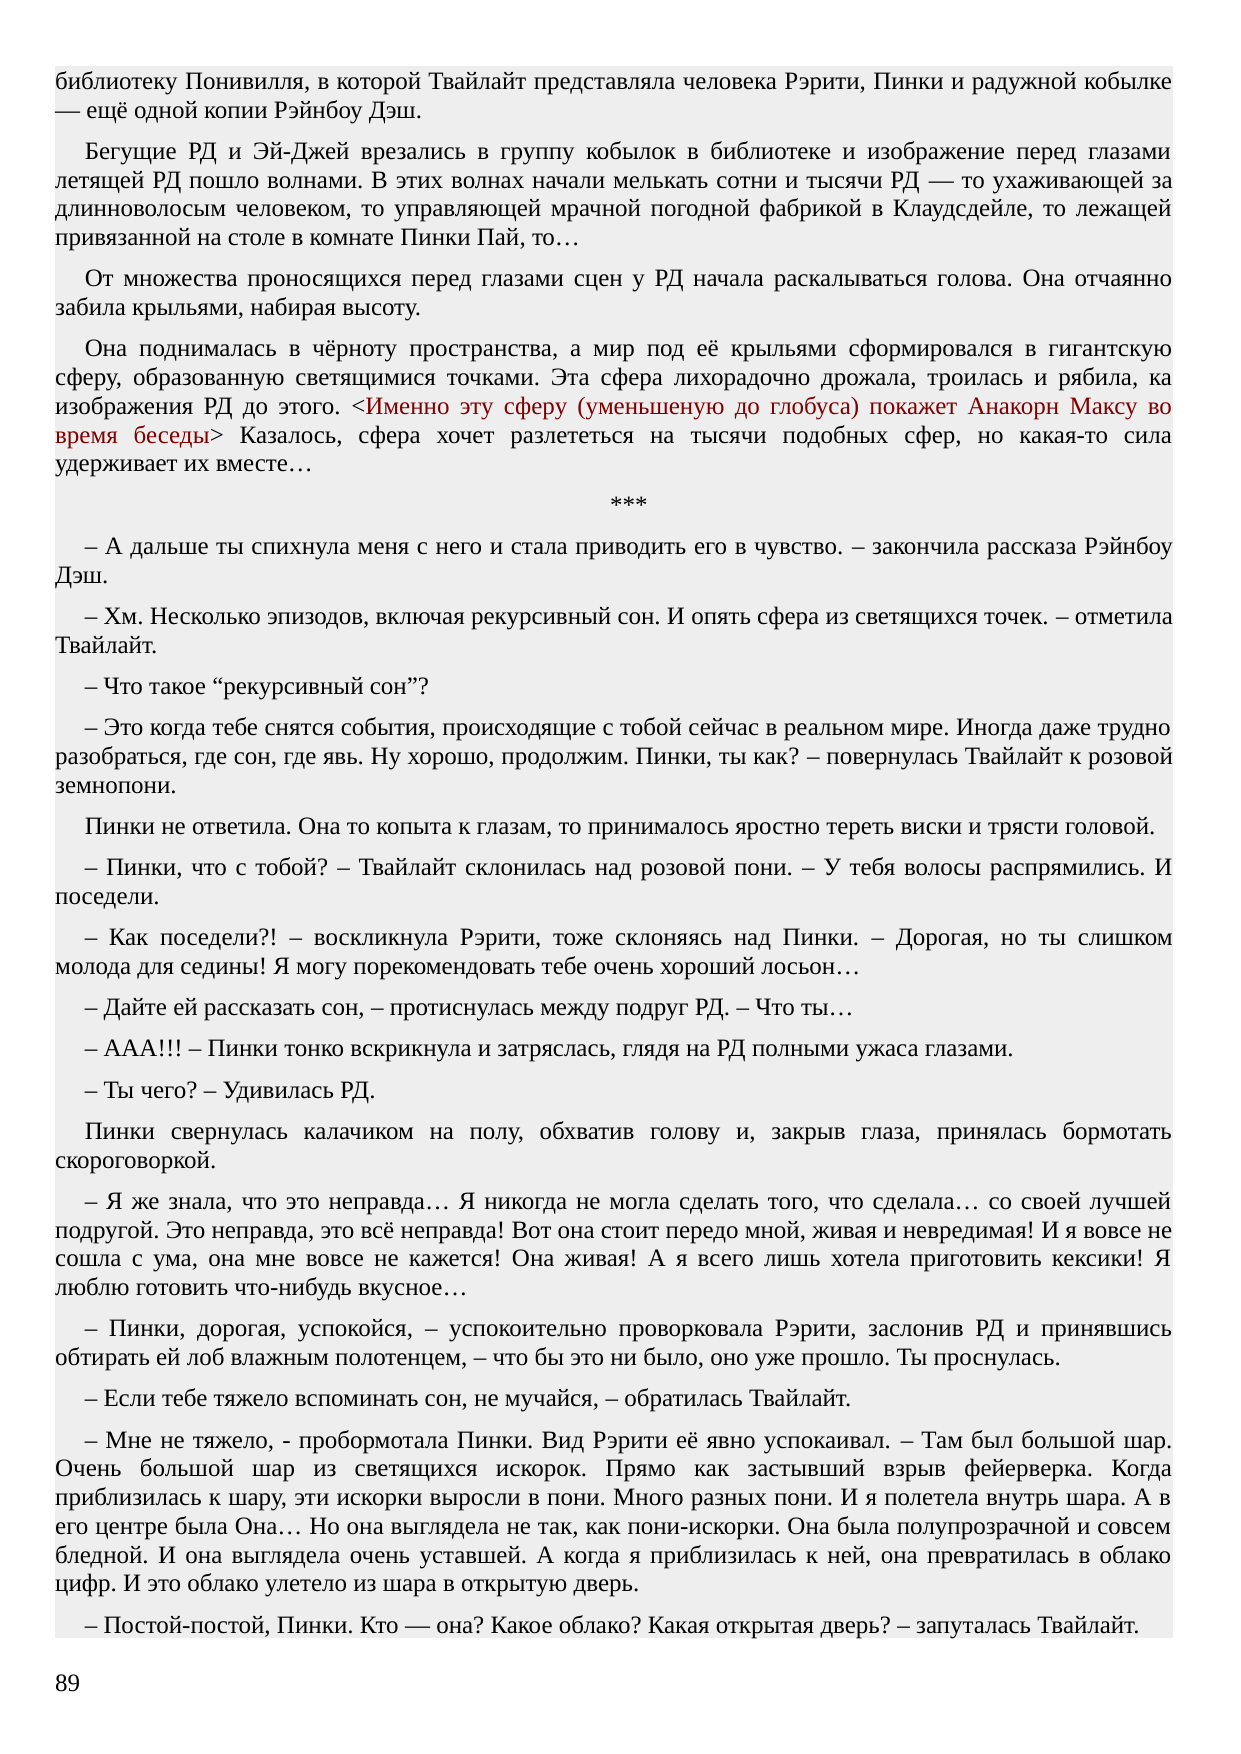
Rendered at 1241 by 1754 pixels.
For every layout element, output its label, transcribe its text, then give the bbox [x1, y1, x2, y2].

text – Пинки, дорогая, успокойся, – успокоительно проворковала Рэрити, заслонив РД и принявшись обтирать ей лоб влажным полотенцем, – что бы это ни было, оно уже прошло. Ты проснулась. [55, 1313, 1173, 1371]
text – Постой-постой, Пинки. Кто — она? Какое облако? Какая открытая дверь? – запуталась Твайлайт. [55, 1610, 1173, 1638]
text – Что такое “рекурсивный сон”? [55, 671, 1173, 700]
text – Если тебе тяжело вспоминать сон, не мучайся, – обратилась Твайлайт. [55, 1383, 1173, 1412]
text Пинки свернулась калачиком на полу, обхватив голову и, закрыв глаза, принялась бормотать скороговоркой. [55, 1116, 1173, 1173]
text – Дайте ей рассказать сон, – протиснулась между подруг РД. – Что ты… [55, 992, 1173, 1021]
text От множества проносящихся перед глазами сцен у РД начала раскалываться голова. Она отчаянно забила крыльями, набирая высоту. [55, 263, 1173, 321]
text Пинки не ответила. Она то копыта к глазам, то принималось яростно тереть виски и трясти головой. [55, 811, 1173, 840]
text – А дальше ты спихнула меня с него и стала приводить его в чувство. – закончила рассказа Рэйнбоу Дэш. [55, 531, 1173, 588]
text – Пинки, что с тобой? – Твайлайт склонилась над розовой пони. – У тебя волосы распрямились. И поседели. [55, 852, 1173, 910]
text – Мне не тяжело, - пробормотала Пинки. Вид Рэрити её явно успокаивал. – Там был большой шар. Очень большой шар из светящихся искорок. Прямо как застывший взрыв фейерверка. Когда приблизилась к шару, эти искорки выросли в пони. Много разных пони. И я полетела внутрь шара. А в его центре была Она… Но она выглядела не так, как пони-искорки. Она была полупрозрачной и совсем бледной. И она выглядела очень уставшей. А когда я приблизилась к ней, она превратилась в облако цифр. И это облако улетело из шара в открытую дверь. [55, 1425, 1173, 1597]
text библиотеку Понивилля, в которой Твайлайт представляла человека Рэрити, Пинки и радужной кобылке — ещё одной копии Рэйнбоу Дэш. [55, 66, 1173, 123]
text Бегущие РД и Эй-Джей врезались в группу кобылок в библиотеке и изображение перед глазами летящей РД пошло волнами. В этих волнах начали мелькать сотни и тысячи РД — то ухаживающей за длинноволосым человеком, то управляющей мрачной погодной фабрикой в Клаудсдейле, то лежащей привязанной на столе в комнате Пинки Пай, то… [55, 136, 1173, 251]
text – Я же знала, что это неправда… Я никогда не могла сделать того, что сделала… со своей лучшей подругой. Это неправда, это всё неправда! Вот она стоит передо мной, живая и невредимая! И я вовсе не сошла с ума, она мне вовсе не кажется! Она живая! А я всего лишь хотела приготовить кексики! Я люблю готовить что-нибудь вкусное… [55, 1186, 1173, 1301]
text – Это когда тебе снятся события, происходящие с тобой сейчас в реальном мире. Иногда даже трудно разобраться, где сон, где явь. Ну хорошо, продолжим. Пинки, ты как? – повернулась Твайлайт к розовой земнопони. [55, 712, 1173, 798]
text Она поднималась в чёрноту пространства, а мир под её крыльями сформировался в гигантскую сферу, образованную светящимися точками. Эта сфера лихорадочно дрожала, троилась и рябила, ка изображения РД до этого. <Именно эту сферу (уменьшеную до глобуса) покажет Анакорн Максу во время беседы> Казалось, сфера хочет разлететься на тысячи подобных сфер, но какая-то сила удерживает их вместе… [55, 333, 1173, 477]
text *** [55, 490, 1173, 518]
text – Ты чего? – Удивилась РД. [55, 1075, 1173, 1103]
text – ААА!!! – Пинки тонко вскрикнула и затряслась, глядя на РД полными ужаса глазами. [55, 1033, 1173, 1062]
text – Как поседели?! – воскликнула Рэрити, тоже склоняясь над Пинки. – Дорогая, но ты слишком молода для седины! Я могу порекомендовать тебе очень хороший лосьон… [55, 922, 1173, 980]
text – Хм. Несколько эпизодов, включая рекурсивный сон. И опять сфера из светящихся точек. – отметила Твайлайт. [55, 601, 1173, 658]
